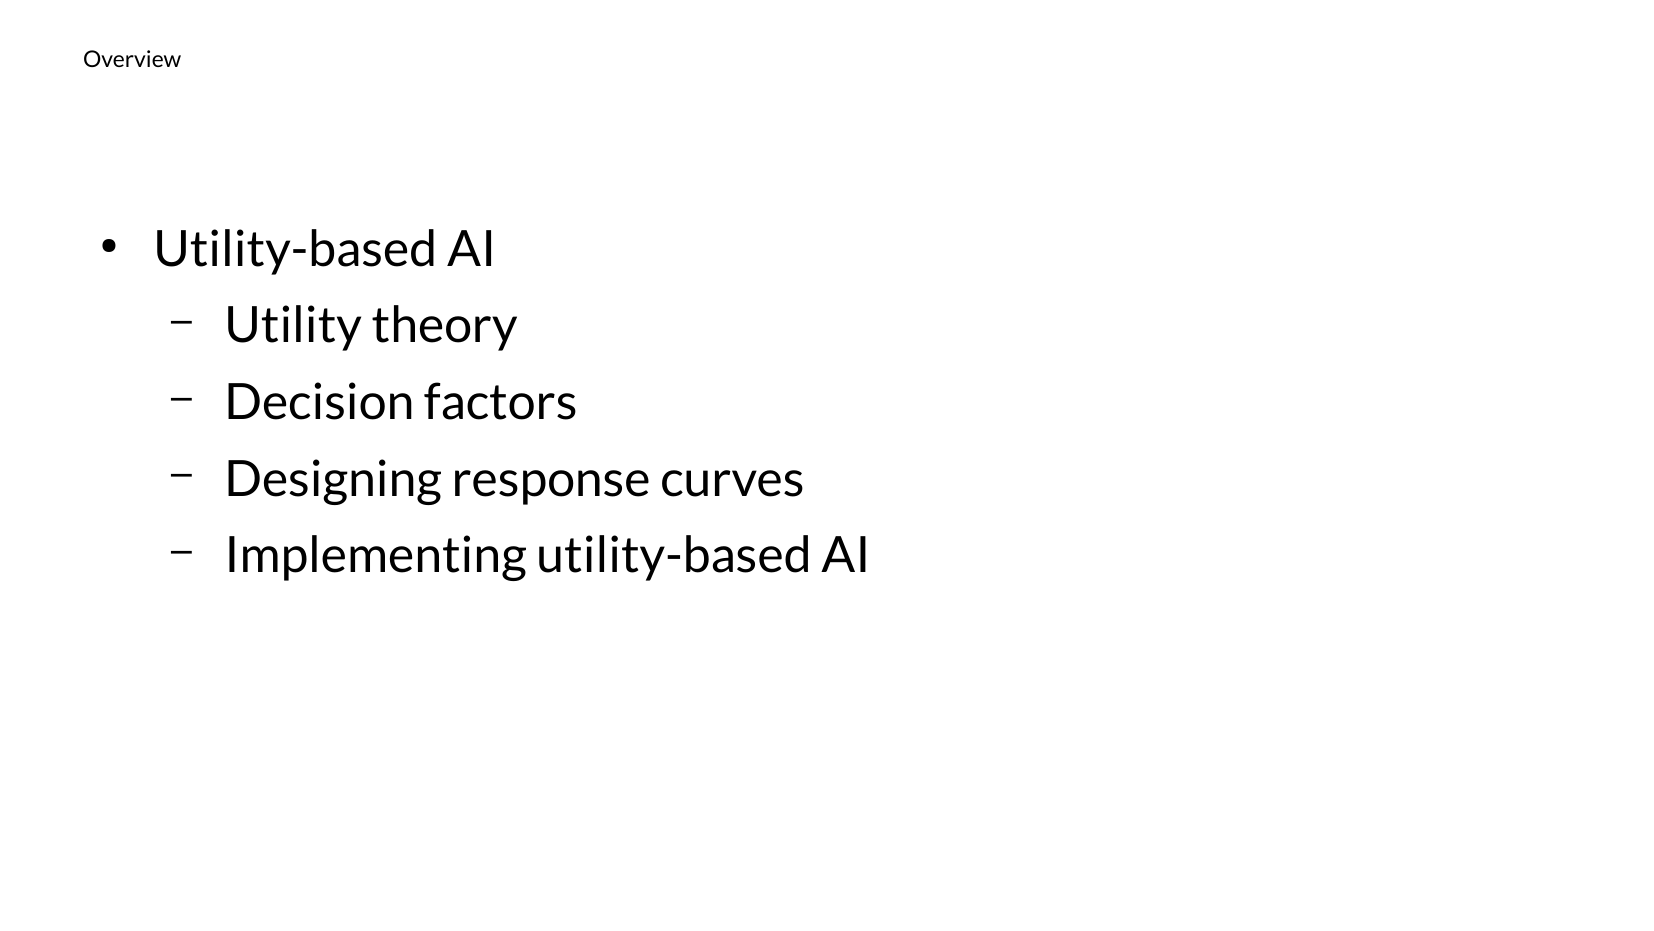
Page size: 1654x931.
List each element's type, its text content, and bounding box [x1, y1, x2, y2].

list Utility-based AI Utility theory Decision factors Designing response curves Implementing utility-based AI [82, 217, 1571, 839]
title Overview [83, 0, 1571, 119]
